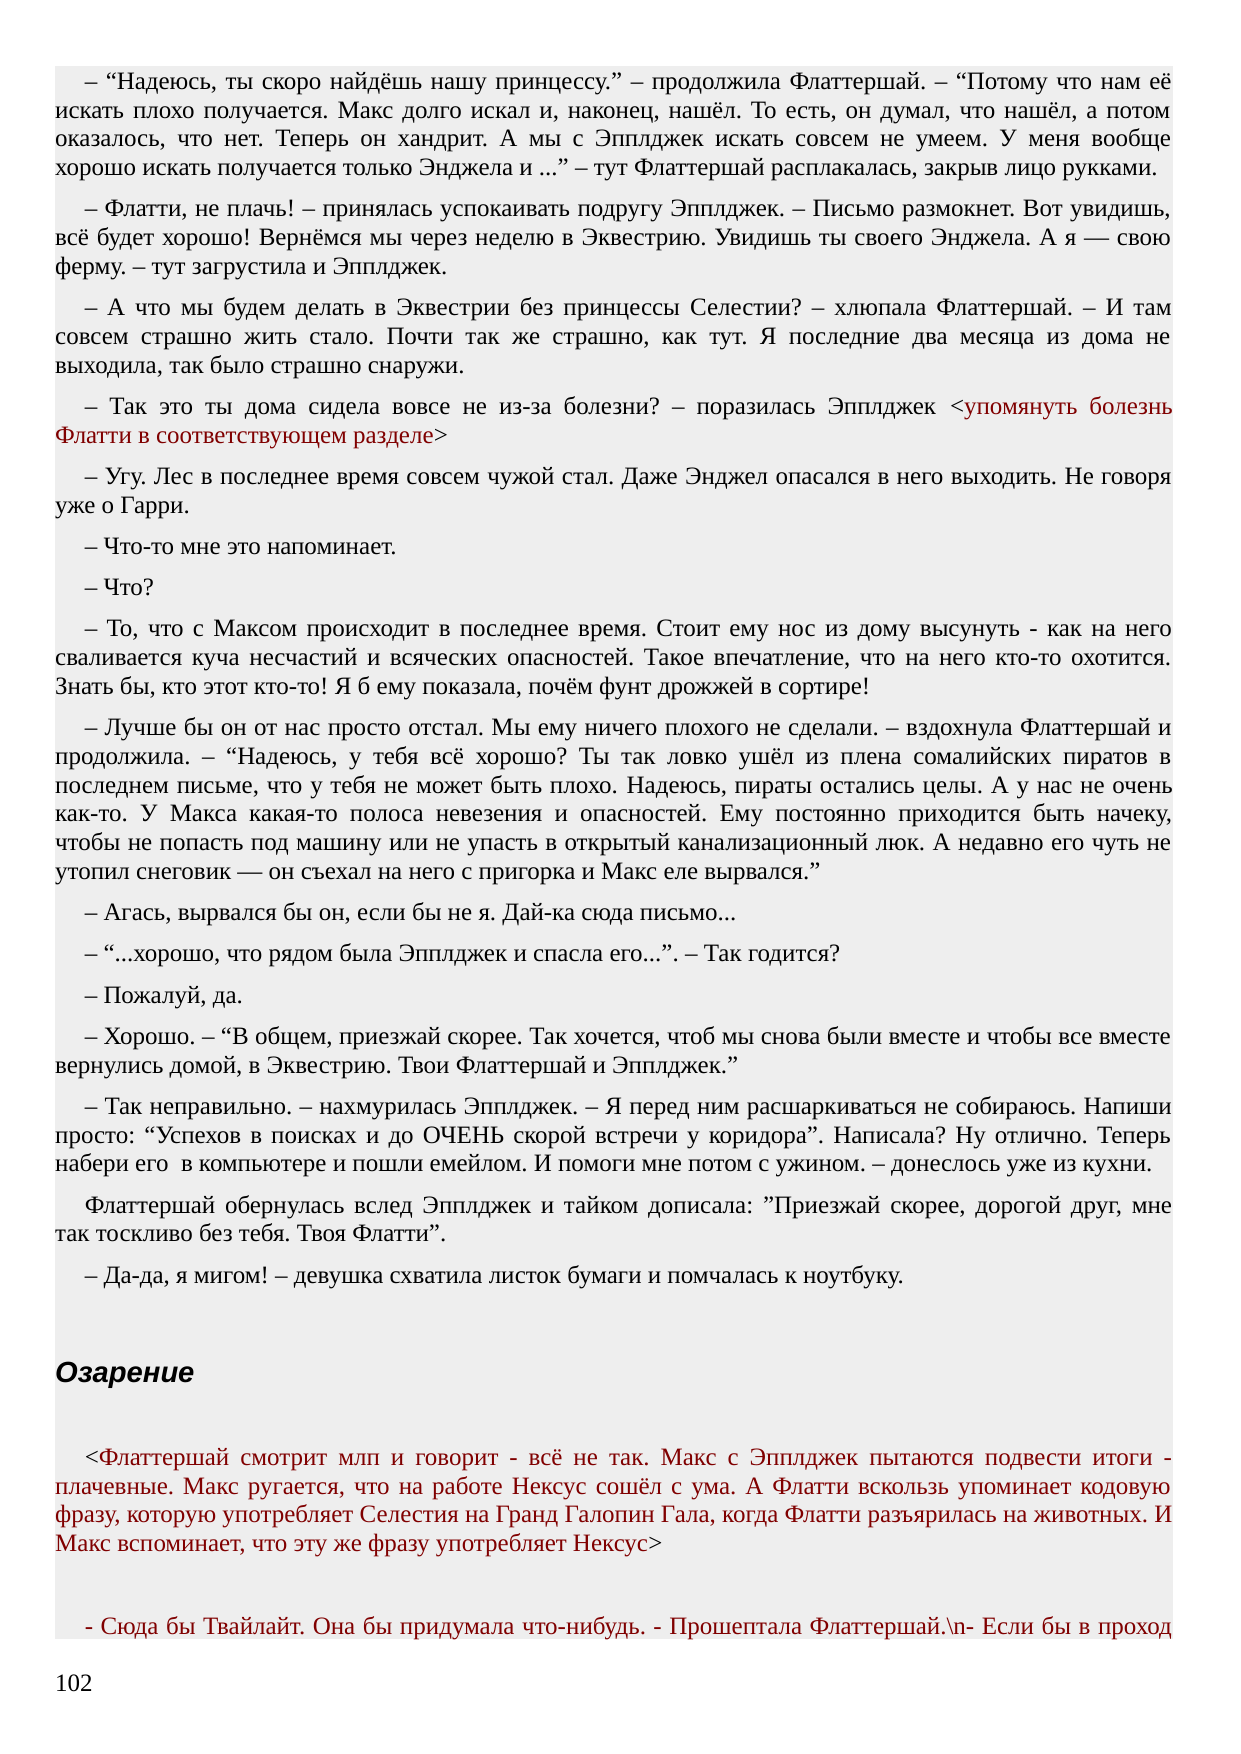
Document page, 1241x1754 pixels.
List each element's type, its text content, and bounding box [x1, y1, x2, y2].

text – “...хорошо, что рядом была Эпплджек и спасла его...”. – Так годится? [55, 938, 1173, 967]
text – Да-да, я мигом! – девушка схватила листок бумаги и помчалась к ноутбуку. [55, 1260, 1173, 1288]
text – Агась, вырвался бы он, если бы не я. Дай-ка сюда письмо... [55, 897, 1173, 926]
text – Что-то мне это напоминает. [55, 531, 1173, 560]
text – Так неправильно. – нахмурилась Эпплджек. – Я перед ним расшаркиваться не собираюсь. Напиши просто: “Успехов в поисках и до ОЧЕНЬ скорой встречи у коридора”. Написала? Ну отлично. Теперь набери его в компьютере и пошли емейлом. И помоги мне потом с ужином. – донеслось уже из кухни. [55, 1091, 1173, 1177]
text Флаттершай обернулась вслед Эпплджек и тайком дописала: ”Приезжай скорее, дорогой друг, мне так тоскливо без тебя. Твоя Флатти”. [55, 1190, 1173, 1247]
text – Так это ты дома сидела вовсе не из-за болезни? – поразилась Эпплджек <упомянуть болезнь Флатти в соответствующем разделе> [55, 391, 1173, 448]
text – Хорошо. – “В общем, приезжай скорее. Так хочется, чтоб мы снова были вместе и чтобы все вместе вернулись домой, в Эквестрию. Твои Флаттершай и Эпплджек.” [55, 1021, 1173, 1078]
text – Лучше бы он от нас просто отстал. Мы ему ничего плохого не сделали. – вздохнула Флаттершай и продолжила. – “Надеюсь, у тебя всё хорошо? Ты так ловко ушёл из плена сомалийских пиратов в последнем письме, что у тебя не может быть плохо. Надеюсь, пираты остались целы. А у нас не очень как-то. У Макса какая-то полоса невезения и опасностей. Ему постоянно приходится быть начеку, чтобы не попасть под машину или не упасть в открытый канализационный люк. А недавно его чуть не утопил снеговик — он съехал на него с пригорка и Макс еле вырвался.” [55, 712, 1173, 885]
text – Пожалуй, да. [55, 980, 1173, 1008]
text – “Надеюсь, ты скоро найдёшь нашу принцессу.” – продолжила Флаттершай. – “Потому что нам её искать плохо получается. Макс долго искал и, наконец, нашёл. То есть, он думал, что нашёл, а потом оказалось, что нет. Теперь он хандрит. А мы с Эпплджек искать совсем не умеем. У меня вообще хорошо искать получается только Энджела и ...” – тут Флаттершай расплакалась, закрыв лицо рукками. [55, 66, 1173, 181]
text – Что? [55, 572, 1173, 601]
text – То, что с Максом происходит в последнее время. Стоит ему нос из дому высунуть - как на него сваливается куча несчастий и всяческих опасностей. Такое впечатление, что на него кто-то охотится. Знать бы, кто этот кто-то! Я б ему показала, почём фунт дрожжей в сортире! [55, 613, 1173, 700]
text – Флатти, не плачь! – принялась успокаивать подругу Эпплджек. – Письмо размокнет. Вот увидишь, всё будет хорошо! Вернёмся мы через неделю в Эквестрию. Увидишь ты своего Энджела. А я — свою ферму. – тут загрустила и Эпплджек. [55, 193, 1173, 280]
text - Сюда бы Твайлайт. Она бы придумала что-нибудь. - Прошептала Флаттершай.\n- Если бы в проход [55, 1611, 1173, 1639]
text – Угу. Лес в последнее время совсем чужой стал. Даже Энджел опасался в него выходить. Не говоря уже о Гарри. [55, 461, 1173, 518]
text <Флаттершай смотрит млп и говорит - всё не так. Макс с Эпплджек пытаются подвести итоги - плачевные. Макс ругается, что на работе Нексус сошёл с ума. А Флатти вскользь упоминает кодовую фразу, которую употребляет Селестия на Гранд Галопин Гала, когда Флатти разъярилась на животных. И Макс вспоминает, что эту же фразу употребляет Нексус> [55, 1442, 1173, 1557]
subtitle Озарение [55, 1355, 1173, 1388]
text – А что мы будем делать в Эквестрии без принцессы Селестии? – хлюпала Флаттершай. – И там совсем страшно жить стало. Почти так же страшно, как тут. Я последние два месяца из дома не выходила, так было страшно снаружи. [55, 292, 1173, 378]
